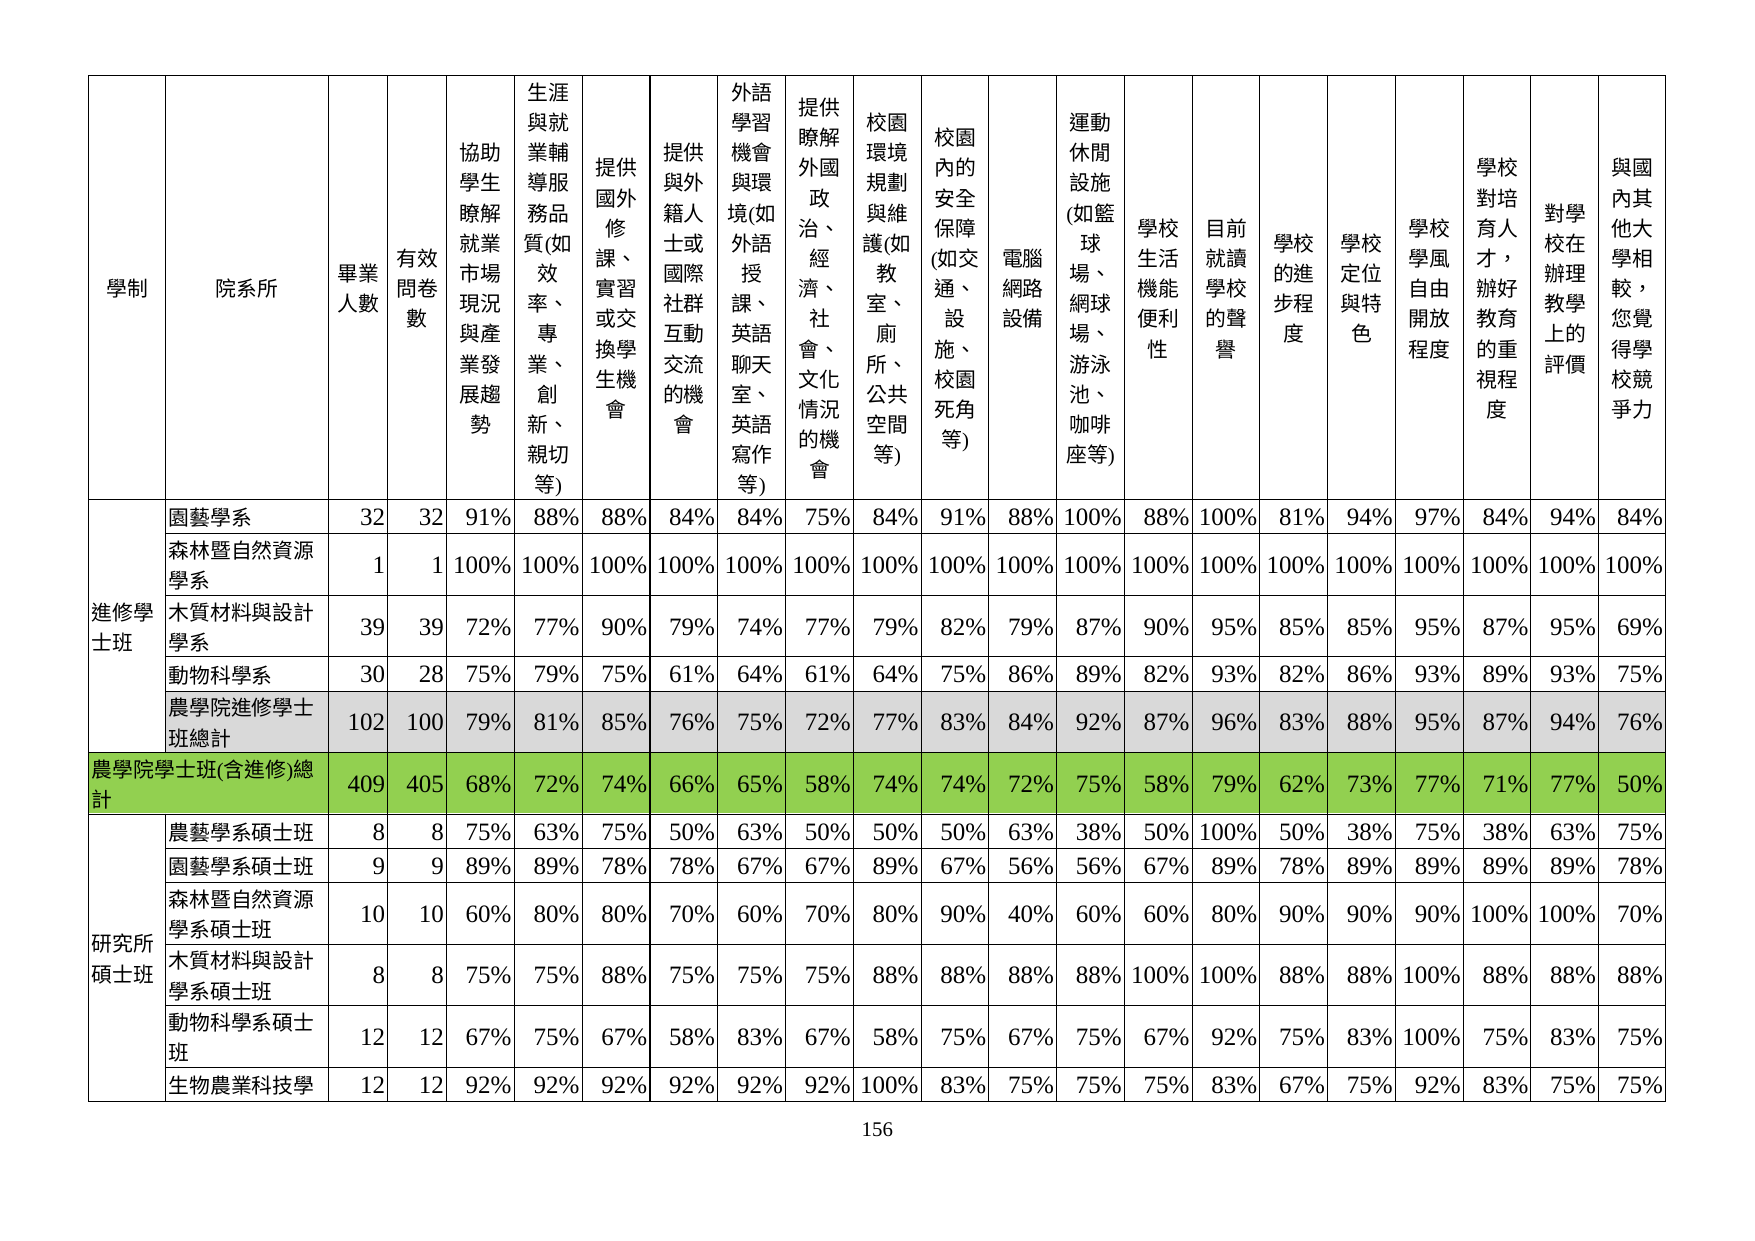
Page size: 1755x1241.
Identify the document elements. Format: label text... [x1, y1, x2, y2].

table_cell 95% [1193, 596, 1259, 656]
table_cell 92% [1193, 1006, 1259, 1067]
table_cell 67% [583, 1006, 649, 1067]
table_cell 72% [786, 692, 853, 752]
table_cell 78% [651, 849, 717, 882]
table_cell 100% [1328, 534, 1395, 595]
table_cell 88% [1125, 500, 1192, 533]
table_header 畢業人數 [329, 76, 387, 499]
table_cell 100% [1193, 815, 1259, 848]
table_cell 82% [1125, 657, 1192, 691]
table_cell 76% [1599, 692, 1665, 752]
table_cell 85% [1328, 596, 1395, 656]
table_cell 100% [1193, 500, 1259, 533]
table_cell 39 [388, 596, 446, 656]
table_cell 88% [1260, 945, 1327, 1005]
table_cell 75% [447, 657, 514, 691]
table_cell 75% [1531, 1068, 1598, 1101]
table_cell 58% [854, 1006, 921, 1067]
table_cell 研究所碩士班 [89, 815, 165, 1101]
table_cell 82% [1260, 657, 1327, 691]
table_cell 100% [1125, 534, 1192, 595]
table_cell 74% [718, 596, 785, 656]
table_header 學制 [89, 76, 165, 499]
table_cell 75% [1057, 1006, 1124, 1067]
table_cell 67% [718, 849, 785, 882]
table_cell 89% [1057, 657, 1124, 691]
table_cell 94% [1531, 692, 1598, 752]
table_cell 32 [329, 500, 387, 533]
table_cell 83% [922, 692, 988, 752]
table_cell 84% [989, 692, 1056, 752]
table_cell 10 [388, 883, 446, 944]
table_cell 86% [1328, 657, 1395, 691]
table_cell 56% [1057, 849, 1124, 882]
table_cell 77% [854, 692, 921, 752]
table_cell 58% [651, 1006, 717, 1067]
table_cell 50% [922, 815, 988, 848]
table_header 學校的進步程度 [1260, 76, 1327, 499]
table_cell 61% [786, 657, 853, 691]
table_cell 100% [1531, 883, 1598, 944]
table_cell 75% [583, 815, 649, 848]
table_cell 81% [515, 692, 582, 752]
table_cell 75% [718, 945, 785, 1005]
table_header 學校學風自由開放程度 [1396, 76, 1463, 499]
table_cell 75% [1599, 1006, 1665, 1067]
table_cell 89% [1531, 849, 1598, 882]
table_cell 50% [1260, 815, 1327, 848]
table_cell 50% [1125, 815, 1192, 848]
table_cell 67% [922, 849, 988, 882]
table_cell 10 [329, 883, 387, 944]
table_cell 71% [1464, 753, 1530, 813]
table_cell 76% [651, 692, 717, 752]
table_cell 77% [786, 596, 853, 656]
table_cell 79% [515, 657, 582, 691]
table_cell 100% [1396, 1006, 1463, 1067]
table_cell 93% [1396, 657, 1463, 691]
table_cell 67% [1125, 849, 1192, 882]
table_cell 100% [651, 534, 717, 595]
table_cell 74% [854, 753, 921, 813]
table_cell 82% [922, 596, 988, 656]
table_cell 88% [1599, 945, 1665, 1005]
table_cell 95% [1531, 596, 1598, 656]
table_cell 77% [1396, 753, 1463, 813]
table_cell 92% [447, 1068, 514, 1101]
table_cell 100% [1260, 534, 1327, 595]
table_cell 79% [1193, 753, 1259, 813]
table_cell 38% [1057, 815, 1124, 848]
table_cell 89% [854, 849, 921, 882]
table_cell 67% [447, 1006, 514, 1067]
table_cell 77% [515, 596, 582, 656]
table_cell 87% [1125, 692, 1192, 752]
table_cell 93% [1193, 657, 1259, 691]
table_header 外語學習機會與環境(如外語授課、英語聊天室、英語寫作等) [718, 76, 785, 499]
table_cell 92% [583, 1068, 649, 1101]
table_cell 75% [651, 945, 717, 1005]
table_cell 75% [583, 657, 649, 691]
table_cell 100% [922, 534, 988, 595]
table_cell 100% [786, 534, 853, 595]
table_cell 70% [1599, 883, 1665, 944]
table_cell 95% [1396, 692, 1463, 752]
table_cell 84% [1599, 500, 1665, 533]
table_cell 園藝學系 [166, 500, 328, 533]
table_cell 89% [447, 849, 514, 882]
table_cell 75% [718, 692, 785, 752]
table_cell 83% [922, 1068, 988, 1101]
table_cell 9 [388, 849, 446, 882]
table_header 提供與外籍人士或國際社群互動交流的機會 [651, 76, 717, 499]
table_cell 100% [1193, 534, 1259, 595]
table_cell 100% [1531, 534, 1598, 595]
table_cell 74% [583, 753, 649, 813]
table_cell 75% [786, 500, 853, 533]
table_header 電腦網路設備 [989, 76, 1056, 499]
table_cell 100% [989, 534, 1056, 595]
table_cell 32 [388, 500, 446, 533]
table_cell 83% [1464, 1068, 1530, 1101]
table_cell 87% [1464, 596, 1530, 656]
table_cell 85% [1260, 596, 1327, 656]
table_cell 100% [447, 534, 514, 595]
table_cell 81% [1260, 500, 1327, 533]
table_cell 84% [854, 500, 921, 533]
table_header 有效問卷數 [388, 76, 446, 499]
table_cell 68% [447, 753, 514, 813]
table_cell 409 [329, 753, 387, 813]
table_cell 88% [1328, 945, 1395, 1005]
table_cell 89% [515, 849, 582, 882]
table_cell 67% [1125, 1006, 1192, 1067]
table_cell 動物科學系碩士班 [166, 1006, 328, 1067]
table_cell 進修學士班 [89, 500, 165, 752]
table_cell 97% [1396, 500, 1463, 533]
table_cell 動物科學系 [166, 657, 328, 691]
table_header 提供瞭解外國政治、經濟、社會、文化情況的機會 [786, 76, 853, 499]
table_cell 74% [922, 753, 988, 813]
table_cell 83% [1531, 1006, 1598, 1067]
table_cell 84% [1464, 500, 1530, 533]
table_cell 75% [1328, 1068, 1395, 1101]
table_header 學校對培育人才，辦好教育的重視程度 [1464, 76, 1530, 499]
table_cell 50% [854, 815, 921, 848]
table_cell 77% [1531, 753, 1598, 813]
table_cell 92% [651, 1068, 717, 1101]
table_cell 8 [329, 945, 387, 1005]
table_cell 88% [1057, 945, 1124, 1005]
table_cell 75% [515, 1006, 582, 1067]
table_cell 100% [515, 534, 582, 595]
table_cell 60% [718, 883, 785, 944]
table_cell 63% [718, 815, 785, 848]
table_cell 100% [1396, 945, 1463, 1005]
table_cell 62% [1260, 753, 1327, 813]
table_cell 木質材料與設計學系 [166, 596, 328, 656]
table_cell 75% [1057, 1068, 1124, 1101]
table_cell 75% [1464, 1006, 1530, 1067]
table_cell 78% [1260, 849, 1327, 882]
table_header 運動休閒設施(如籃球場、網球場、游泳池、咖啡座等) [1057, 76, 1124, 499]
table_cell 79% [989, 596, 1056, 656]
table_cell 100% [1125, 945, 1192, 1005]
table_cell 75% [447, 815, 514, 848]
table_cell 28 [388, 657, 446, 691]
table_header 協助學生瞭解就業市場現況與產業發展趨勢 [447, 76, 514, 499]
table_cell 85% [583, 692, 649, 752]
table_cell 92% [786, 1068, 853, 1101]
table_cell 69% [1599, 596, 1665, 656]
table_cell 50% [786, 815, 853, 848]
table_cell 89% [1464, 849, 1530, 882]
table_cell 89% [1464, 657, 1530, 691]
table_cell 92% [515, 1068, 582, 1101]
table_cell 88% [1531, 945, 1598, 1005]
table_cell 90% [583, 596, 649, 656]
table_cell 9 [329, 849, 387, 882]
table_header 對學校在辦理教學上的評價 [1531, 76, 1598, 499]
table_cell 78% [1599, 849, 1665, 882]
table_cell 67% [786, 849, 853, 882]
table_cell 50% [651, 815, 717, 848]
table_cell 70% [786, 883, 853, 944]
table_cell 75% [447, 945, 514, 1005]
table_cell 405 [388, 753, 446, 813]
table_cell 88% [989, 500, 1056, 533]
table_cell 79% [447, 692, 514, 752]
table_cell 66% [651, 753, 717, 813]
table_cell 森林暨自然資源學系碩士班 [166, 883, 328, 944]
table_cell 100% [1464, 883, 1530, 944]
table_cell 農藝學系碩士班 [166, 815, 328, 848]
table_cell 100% [583, 534, 649, 595]
table_cell 木質材料與設計學系碩士班 [166, 945, 328, 1005]
table_cell 89% [1328, 849, 1395, 882]
table_cell 1 [388, 534, 446, 595]
table_cell 100 [388, 692, 446, 752]
table_cell 73% [1328, 753, 1395, 813]
table_cell 91% [922, 500, 988, 533]
table_cell 63% [1531, 815, 1598, 848]
table_cell 園藝學系碩士班 [166, 849, 328, 882]
table_cell 96% [1193, 692, 1259, 752]
table_cell 75% [1599, 815, 1665, 848]
table_cell 90% [1125, 596, 1192, 656]
table_header 校園環境規劃與維護(如教室、廁所、公共空間等) [854, 76, 921, 499]
table_cell 75% [922, 1006, 988, 1067]
table_cell 90% [922, 883, 988, 944]
table_cell 93% [1531, 657, 1598, 691]
table_cell 90% [1396, 883, 1463, 944]
table_cell 75% [1260, 1006, 1327, 1067]
table_cell 森林暨自然資源學系 [166, 534, 328, 595]
table_cell 88% [1328, 692, 1395, 752]
table_cell 100% [1057, 500, 1124, 533]
table_header 生涯與就業輔導服務品質(如效率、專業、創新、親切等) [515, 76, 582, 499]
table_cell 88% [583, 500, 649, 533]
table_cell 89% [1396, 849, 1463, 882]
table_cell 83% [1193, 1068, 1259, 1101]
table_cell 89% [1193, 849, 1259, 882]
table_cell 8 [329, 815, 387, 848]
table_cell 95% [1396, 596, 1463, 656]
table_cell 100% [854, 534, 921, 595]
table_cell 100% [1599, 534, 1665, 595]
table_cell 86% [989, 657, 1056, 691]
table_cell 67% [786, 1006, 853, 1067]
table_cell 78% [583, 849, 649, 882]
table_cell 75% [1396, 815, 1463, 848]
table_cell 94% [1531, 500, 1598, 533]
table_cell 87% [1464, 692, 1530, 752]
table_cell 102 [329, 692, 387, 752]
table_cell 88% [515, 500, 582, 533]
table_cell 92% [1396, 1068, 1463, 1101]
table_cell 農學院進修學士班總計 [166, 692, 328, 752]
table_cell 79% [651, 596, 717, 656]
table_cell 38% [1464, 815, 1530, 848]
table_cell 83% [718, 1006, 785, 1067]
table_cell 80% [1193, 883, 1259, 944]
table_cell 84% [718, 500, 785, 533]
table_cell 87% [1057, 596, 1124, 656]
table_cell 農學院學士班(含進修)總計 [89, 753, 328, 813]
table_header 目前就讀學校的聲譽 [1193, 76, 1259, 499]
table_cell 40% [989, 883, 1056, 944]
table_cell 12 [329, 1006, 387, 1067]
table_cell 75% [922, 657, 988, 691]
table_cell 65% [718, 753, 785, 813]
table_cell 72% [515, 753, 582, 813]
table_cell 72% [447, 596, 514, 656]
table_cell 58% [786, 753, 853, 813]
table_cell 60% [1057, 883, 1124, 944]
table_cell 70% [651, 883, 717, 944]
table_cell 88% [854, 945, 921, 1005]
table_cell 67% [1260, 1068, 1327, 1101]
table_cell 50% [1599, 753, 1665, 813]
table_cell 90% [1260, 883, 1327, 944]
table_cell 91% [447, 500, 514, 533]
table_header 校園內的安全保障(如交通、設施、校園死角等) [922, 76, 988, 499]
table_cell 88% [922, 945, 988, 1005]
table_cell 30 [329, 657, 387, 691]
table_header 提供國外修課、實習或交換學生機會 [583, 76, 649, 499]
table_cell 83% [1328, 1006, 1395, 1067]
table_cell 80% [583, 883, 649, 944]
table_cell 100% [1057, 534, 1124, 595]
table_header 院系所 [166, 76, 328, 499]
table_cell 12 [329, 1068, 387, 1101]
table_cell 100% [1396, 534, 1463, 595]
table_cell 60% [1125, 883, 1192, 944]
table_cell 67% [989, 1006, 1056, 1067]
table_cell 92% [718, 1068, 785, 1101]
table_cell 80% [515, 883, 582, 944]
table_cell 72% [989, 753, 1056, 813]
table_cell 60% [447, 883, 514, 944]
table_cell 100% [1193, 945, 1259, 1005]
table_cell 64% [854, 657, 921, 691]
table_cell 75% [1125, 1068, 1192, 1101]
table_header 與國內其他大學相較，您覺得學校競爭力 [1599, 76, 1665, 499]
table_cell 8 [388, 815, 446, 848]
table_cell 1 [329, 534, 387, 595]
table_cell 63% [989, 815, 1056, 848]
table_cell 75% [786, 945, 853, 1005]
table_cell 80% [854, 883, 921, 944]
table_cell 83% [1260, 692, 1327, 752]
table_cell 64% [718, 657, 785, 691]
table_cell 75% [1057, 753, 1124, 813]
table_cell 39 [329, 596, 387, 656]
table_cell 100% [854, 1068, 921, 1101]
table_header 學校生活機能便利性 [1125, 76, 1192, 499]
table_cell 75% [515, 945, 582, 1005]
table_cell 75% [989, 1068, 1056, 1101]
table_cell 75% [1599, 657, 1665, 691]
table_cell 8 [388, 945, 446, 1005]
table_cell 12 [388, 1068, 446, 1101]
table_cell 100% [718, 534, 785, 595]
table_cell 75% [1599, 1068, 1665, 1101]
table_cell 38% [1328, 815, 1395, 848]
table_cell 88% [583, 945, 649, 1005]
table_cell 61% [651, 657, 717, 691]
table_cell 88% [1464, 945, 1530, 1005]
table_cell 58% [1125, 753, 1192, 813]
table_cell 90% [1328, 883, 1395, 944]
table_cell 生物農業科技學 [166, 1068, 328, 1101]
table_cell 84% [651, 500, 717, 533]
table_cell 79% [854, 596, 921, 656]
table_cell 88% [989, 945, 1056, 1005]
table_cell 94% [1328, 500, 1395, 533]
table_cell 63% [515, 815, 582, 848]
table_cell 56% [989, 849, 1056, 882]
table_header 學校定位與特色 [1328, 76, 1395, 499]
table_cell 92% [1057, 692, 1124, 752]
table_cell 12 [388, 1006, 446, 1067]
table_cell 100% [1464, 534, 1530, 595]
